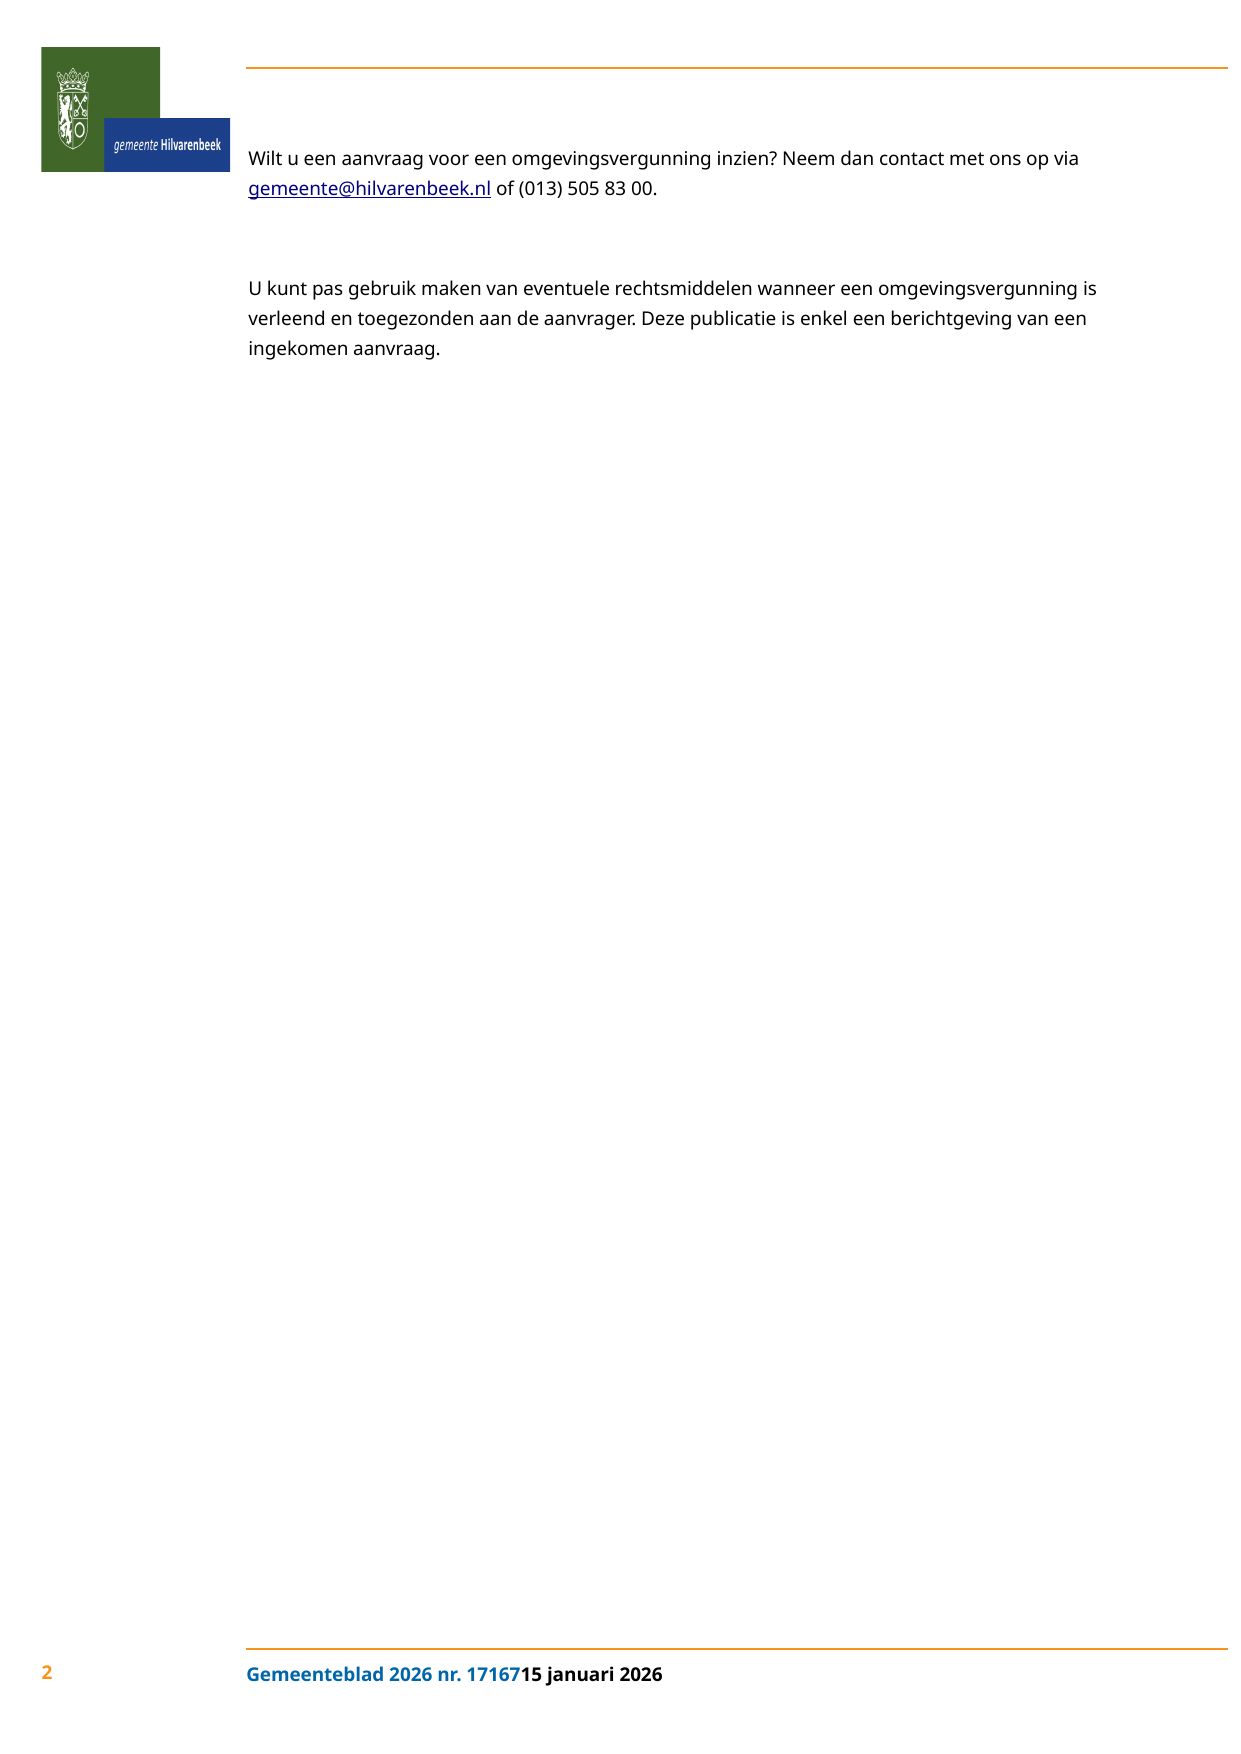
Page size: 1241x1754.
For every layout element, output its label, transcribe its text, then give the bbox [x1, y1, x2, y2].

picture [41, 47, 231, 172]
text Wilt u een aanvraag voor een omgevingsvergunning inzien? Neem dan contact met ons op via gemeente@hilvarenbeek.nl of (013) 505 83 00. [248, 145, 1152, 201]
text U kunt pas gebruik maken van eventuele rechtsmiddelen wanneer een omgevingsvergunning is verleend en toegezonden aan de aanvrager. Deze publicatie is enkel een berichtgeving van een ingekomen aanvraag. [248, 276, 1152, 361]
